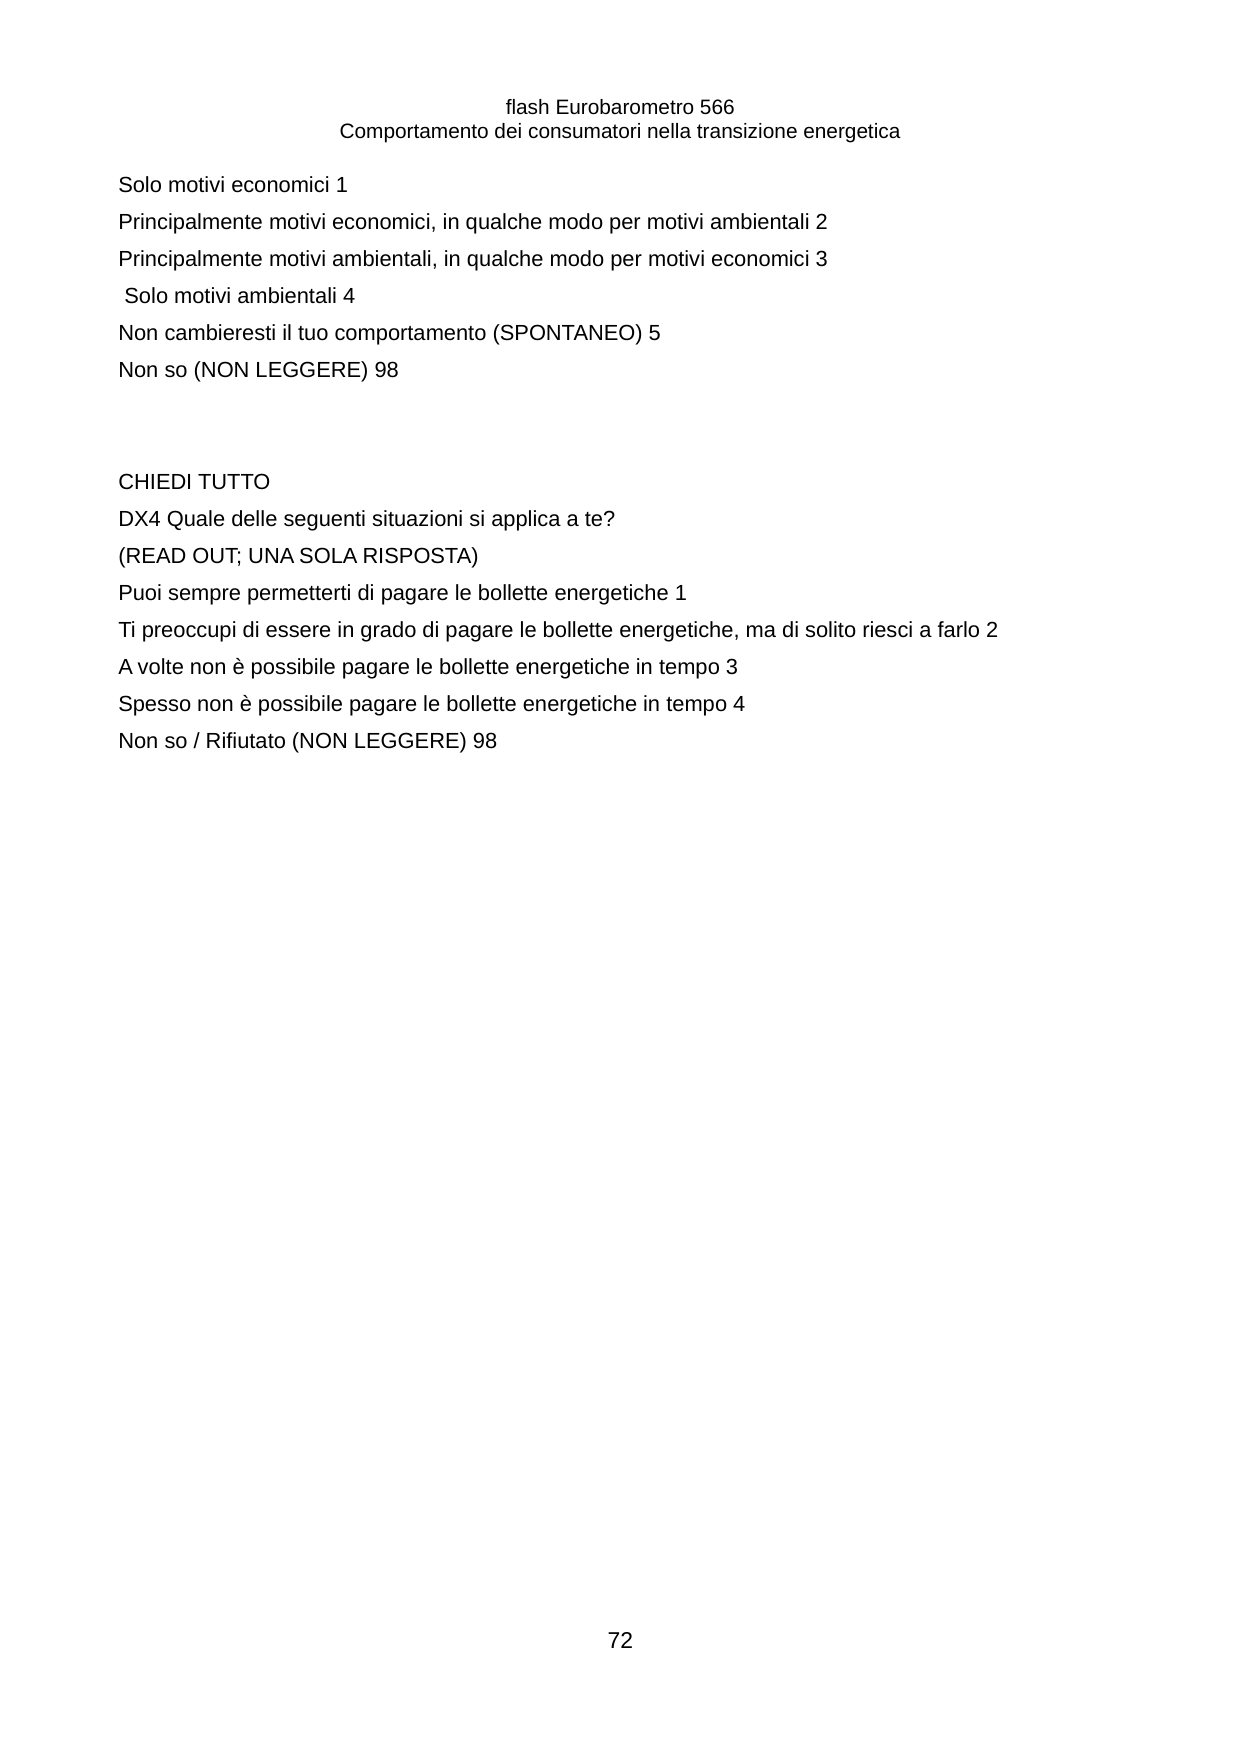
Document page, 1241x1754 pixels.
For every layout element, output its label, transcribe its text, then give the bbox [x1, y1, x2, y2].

text CHIEDI TUTTO [118, 468, 1122, 494]
text Principalmente motivi ambientali, in qualche modo per motivi economici 3 [118, 246, 1122, 271]
text A volte non è possibile pagare le bollette energetiche in tempo 3 [118, 654, 1122, 679]
text Non so (NON LEGGERE) 98 [118, 357, 1122, 382]
text (READ OUT; UNA SOLA RISPOSTA) [118, 543, 1122, 568]
text Principalmente motivi economici, in qualche modo per motivi ambientali 2 [118, 209, 1122, 234]
text Puoi sempre permetterti di pagare le bollette energetiche 1 [118, 580, 1122, 605]
text Spesso non è possibile pagare le bollette energetiche in tempo 4 [118, 691, 1122, 716]
text Solo motivi economici 1 [118, 172, 1122, 197]
text Ti preoccupi di essere in grado di pagare le bollette energetiche, ma di solito riesci a farlo 2 [118, 617, 1122, 642]
text DX4 Quale delle seguenti situazioni si applica a te? [118, 506, 1122, 531]
text Solo motivi ambientali 4 [118, 283, 1122, 308]
text Non so / Rifiutato (NON LEGGERE) 98 [118, 728, 1122, 753]
text Non cambieresti il tuo comportamento (SPONTANEO) 5 [118, 320, 1122, 345]
